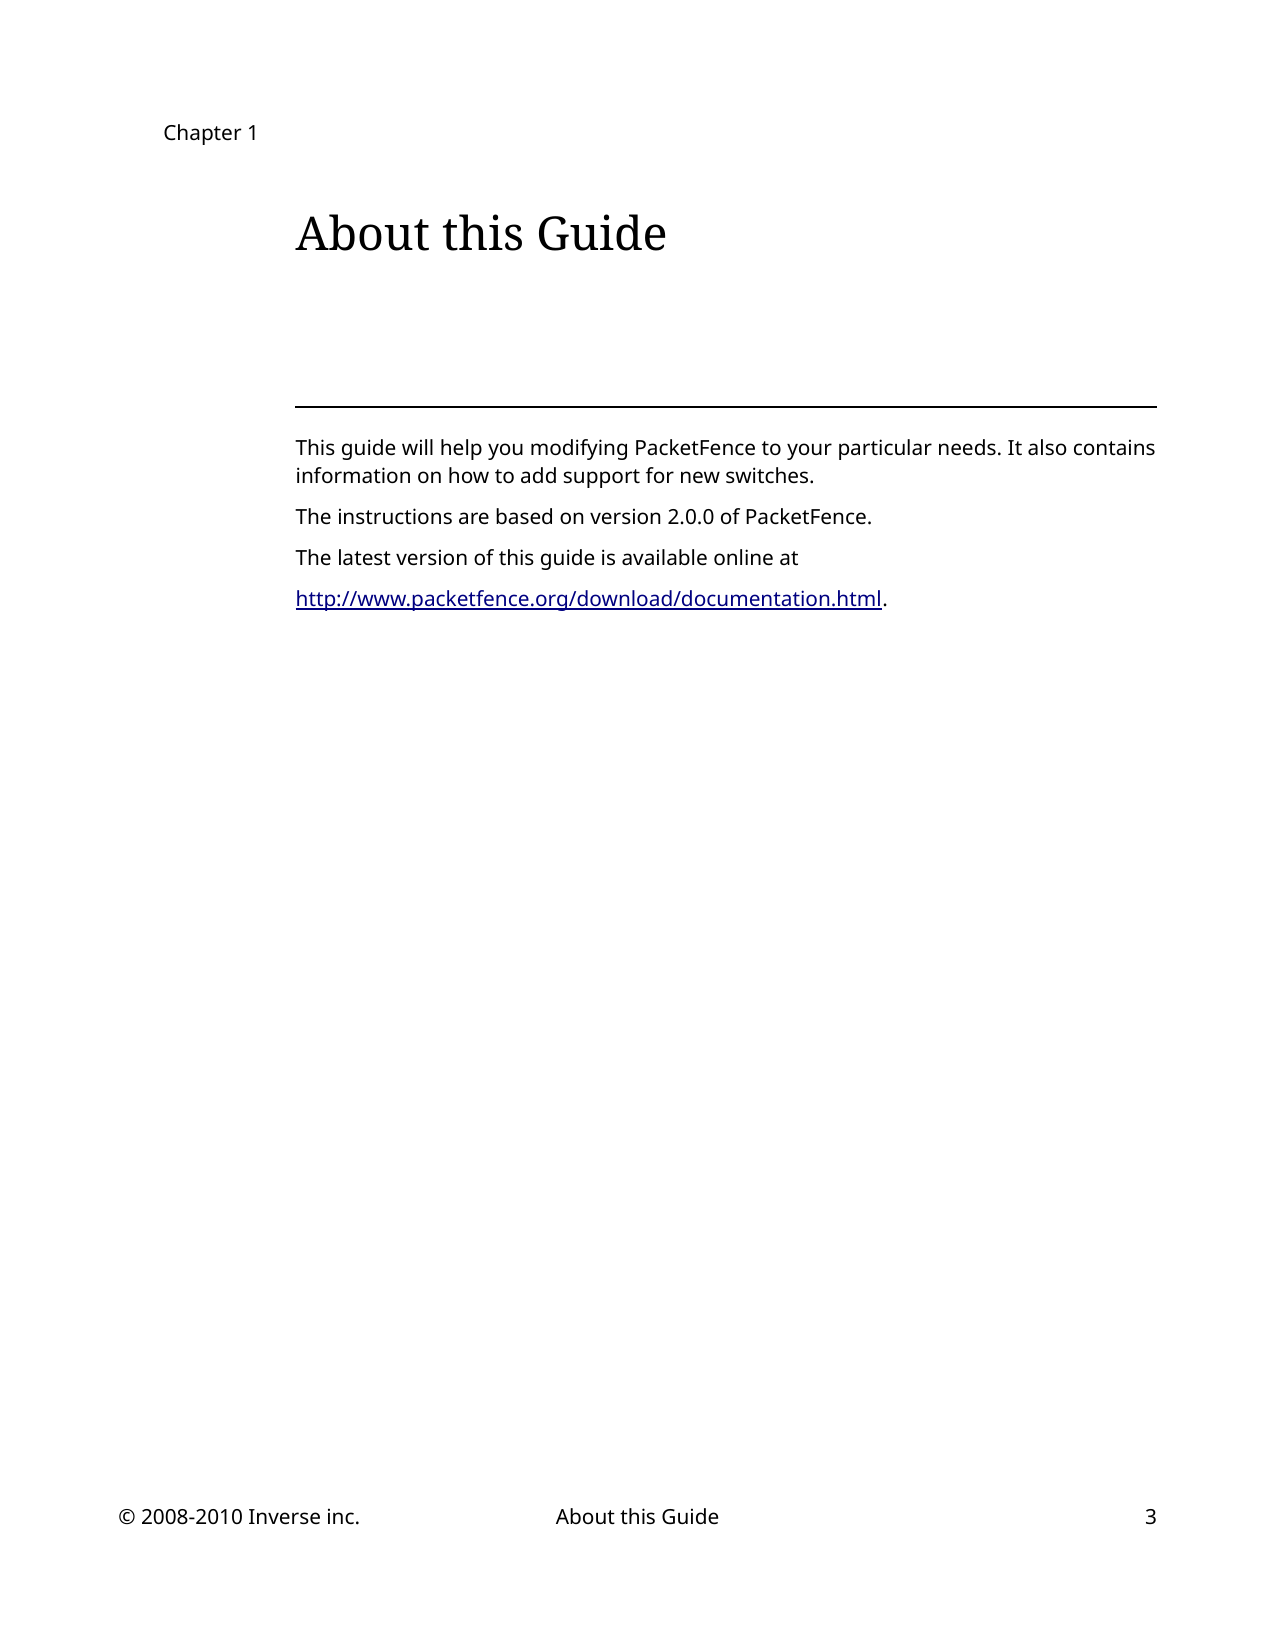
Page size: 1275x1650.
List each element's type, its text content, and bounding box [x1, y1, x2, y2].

text The instructions are based on version 2.0.0 of PacketFence. [295, 502, 1157, 531]
text This guide will help you modifying PacketFence to your particular needs. It also contains information on how to add support for new switches. [295, 433, 1157, 490]
text http://www.packetfence.org/download/documentation.html. [295, 584, 1157, 613]
text The latest version of this guide is available online at [295, 543, 1157, 572]
subtitle About this Guide [295, 201, 1157, 406]
